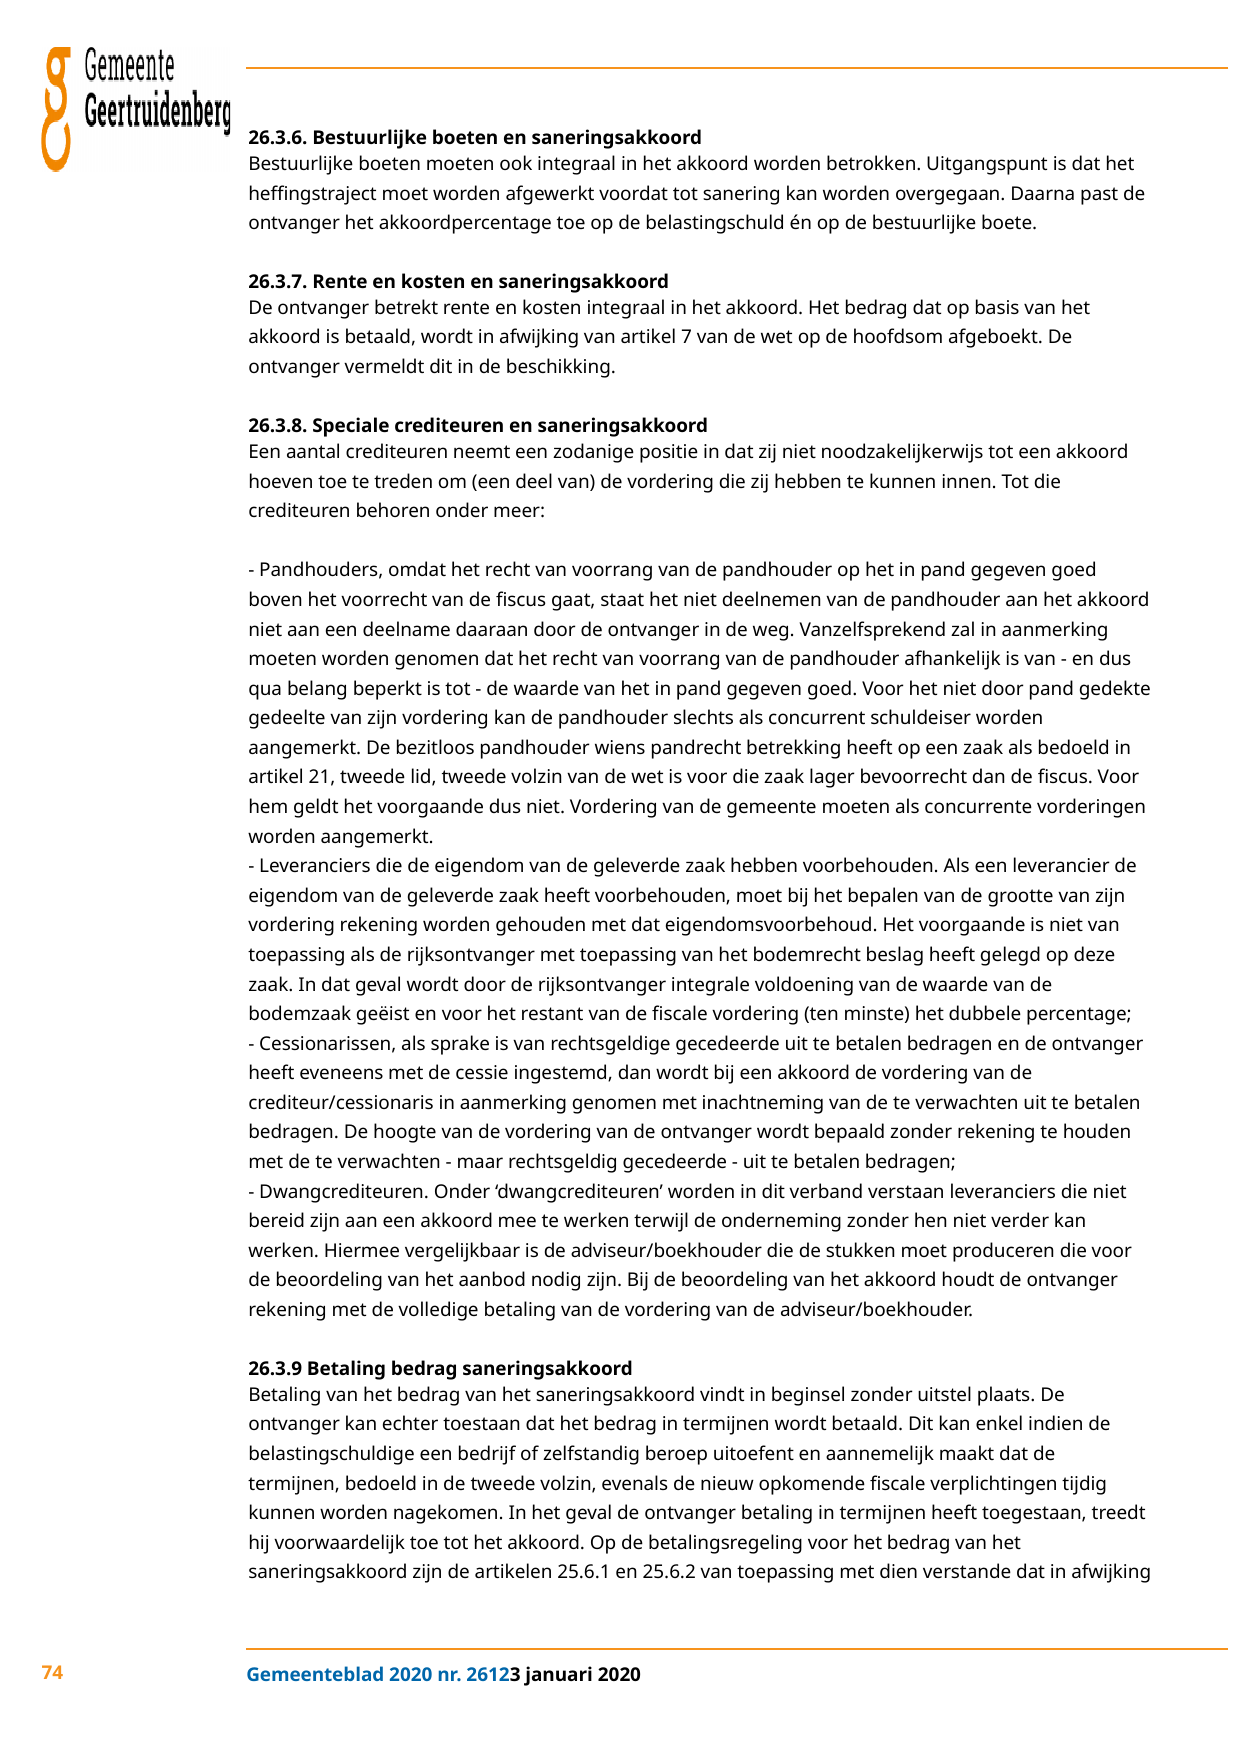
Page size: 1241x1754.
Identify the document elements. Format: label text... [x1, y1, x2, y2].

text Betaling van het bedrag van het saneringsakkoord vindt in beginsel zonder uitstel plaats. De ontvanger kan echter toestaan dat het bedrag in termijnen wordt betaald. Dit kan enkel indien de belastingschuldige een bedrijf of zelfstandig beroep uitoefent en aannemelijk maakt dat de termijnen, bedoeld in de tweede volzin, evenals de nieuw opkomende fiscale verplichtingen tijdig kunnen worden nagekomen. In het geval de ontvanger betaling in termijnen heeft toegestaan, treedt hij voorwaardelijk toe tot het akkoord. Op de betalingsregeling voor het bedrag van het saneringsakkoord zijn de artikelen 25.6.1 en 25.6.2 van toepassing met dien verstande dat in afwijking [248, 1381, 1152, 1584]
text 26.3.8. Speciale crediteuren en saneringsakkoord [248, 412, 1152, 438]
picture [41, 47, 231, 172]
text 26.3.9 Betaling bedrag saneringsakkoord [248, 1355, 1152, 1381]
text Een aantal crediteuren neemt een zodanige positie in dat zij niet noodzakelijkerwijs tot een akkoord hoeven toe te treden om (een deel van) de vordering die zij hebben te kunnen innen. Tot die crediteuren behoren onder meer: [248, 438, 1152, 523]
text - Dwangcrediteuren. Onder ‘dwangcrediteuren’ worden in dit verband verstaan leveranciers die niet bereid zijn aan een akkoord mee te werken terwijl de onderneming zonder hen niet verder kan werken. Hiermee vergelijkbaar is de adviseur/boekhouder die de stukken moet produceren die voor de beoordeling van het aanbod nodig zijn. Bij de beoordeling van het akkoord houdt de ontvanger rekening met de volledige betaling van de vordering van de adviseur/boekhouder. [248, 1178, 1152, 1322]
text 26.3.7. Rente en kosten en saneringsakkoord [248, 268, 1152, 294]
text - Pandhouders, omdat het recht van voorrang van de pandhouder op het in pand gegeven goed boven het voorrecht van de fiscus gaat, staat het niet deelnemen van de pandhouder aan het akkoord niet aan een deelname daaraan door de ontvanger in de weg. Vanzelfsprekend zal in aanmerking moeten worden genomen dat het recht van voorrang van de pandhouder afhankelijk is van - en dus qua belang beperkt is tot - de waarde van het in pand gegeven goed. Voor het niet door pand gedekte gedeelte van zijn vordering kan de pandhouder slechts als concurrent schuldeiser worden aangemerkt. De bezitloos pandhouder wiens pandrecht betrekking heeft op een zaak als bedoeld in artikel 21, tweede lid, tweede volzin van de wet is voor die zaak lager bevoorrecht dan de fiscus. Voor hem geldt het voorgaande dus niet. Vordering van de gemeente moeten als concurrente vorderingen worden aangemerkt. [248, 557, 1152, 848]
text - Leveranciers die de eigendom van de geleverde zaak hebben voorbehouden. Als een leverancier de eigendom van de geleverde zaak heeft voorbehouden, moet bij het bepalen van de grootte van zijn vordering rekening worden gehouden met dat eigendomsvoorbehoud. Het voorgaande is niet van toepassing als de rijksontvanger met toepassing van het bodemrecht beslag heeft gelegd op deze zaak. In dat geval wordt door de rijksontvanger integrale voldoening van de waarde van de bodemzaak geëist en voor het restant van de fiscale vordering (ten minste) het dubbele percentage; [248, 852, 1152, 1026]
text Bestuurlijke boeten moeten ook integraal in het akkoord worden betrokken. Uitgangspunt is dat het heffingstraject moet worden afgewerkt voordat tot sanering kan worden overgegaan. Daarna past de ontvanger het akkoordpercentage toe op de belastingschuld én op de bestuurlijke boete. [248, 150, 1152, 235]
text - Cessionarissen, als sprake is van rechtsgeldige gecedeerde uit te betalen bedragen en de ontvanger heeft eveneens met de cessie ingestemd, dan wordt bij een akkoord de vordering van de crediteur/cessionaris in aanmerking genomen met inachtneming van de te verwachten uit te betalen bedragen. De hoogte van de vordering van de ontvanger wordt bepaald zonder rekening te houden met de te verwachten - maar rechtsgeldig gecedeerde - uit te betalen bedragen; [248, 1030, 1152, 1174]
text 26.3.6. Bestuurlijke boeten en saneringsakkoord [248, 124, 1152, 150]
text De ontvanger betrekt rente en kosten integraal in het akkoord. Het bedrag dat op basis van het akkoord is betaald, wordt in afwijking van artikel 7 van de wet op de hoofdsom afgeboekt. De ontvanger vermeldt dit in de beschikking. [248, 294, 1152, 379]
